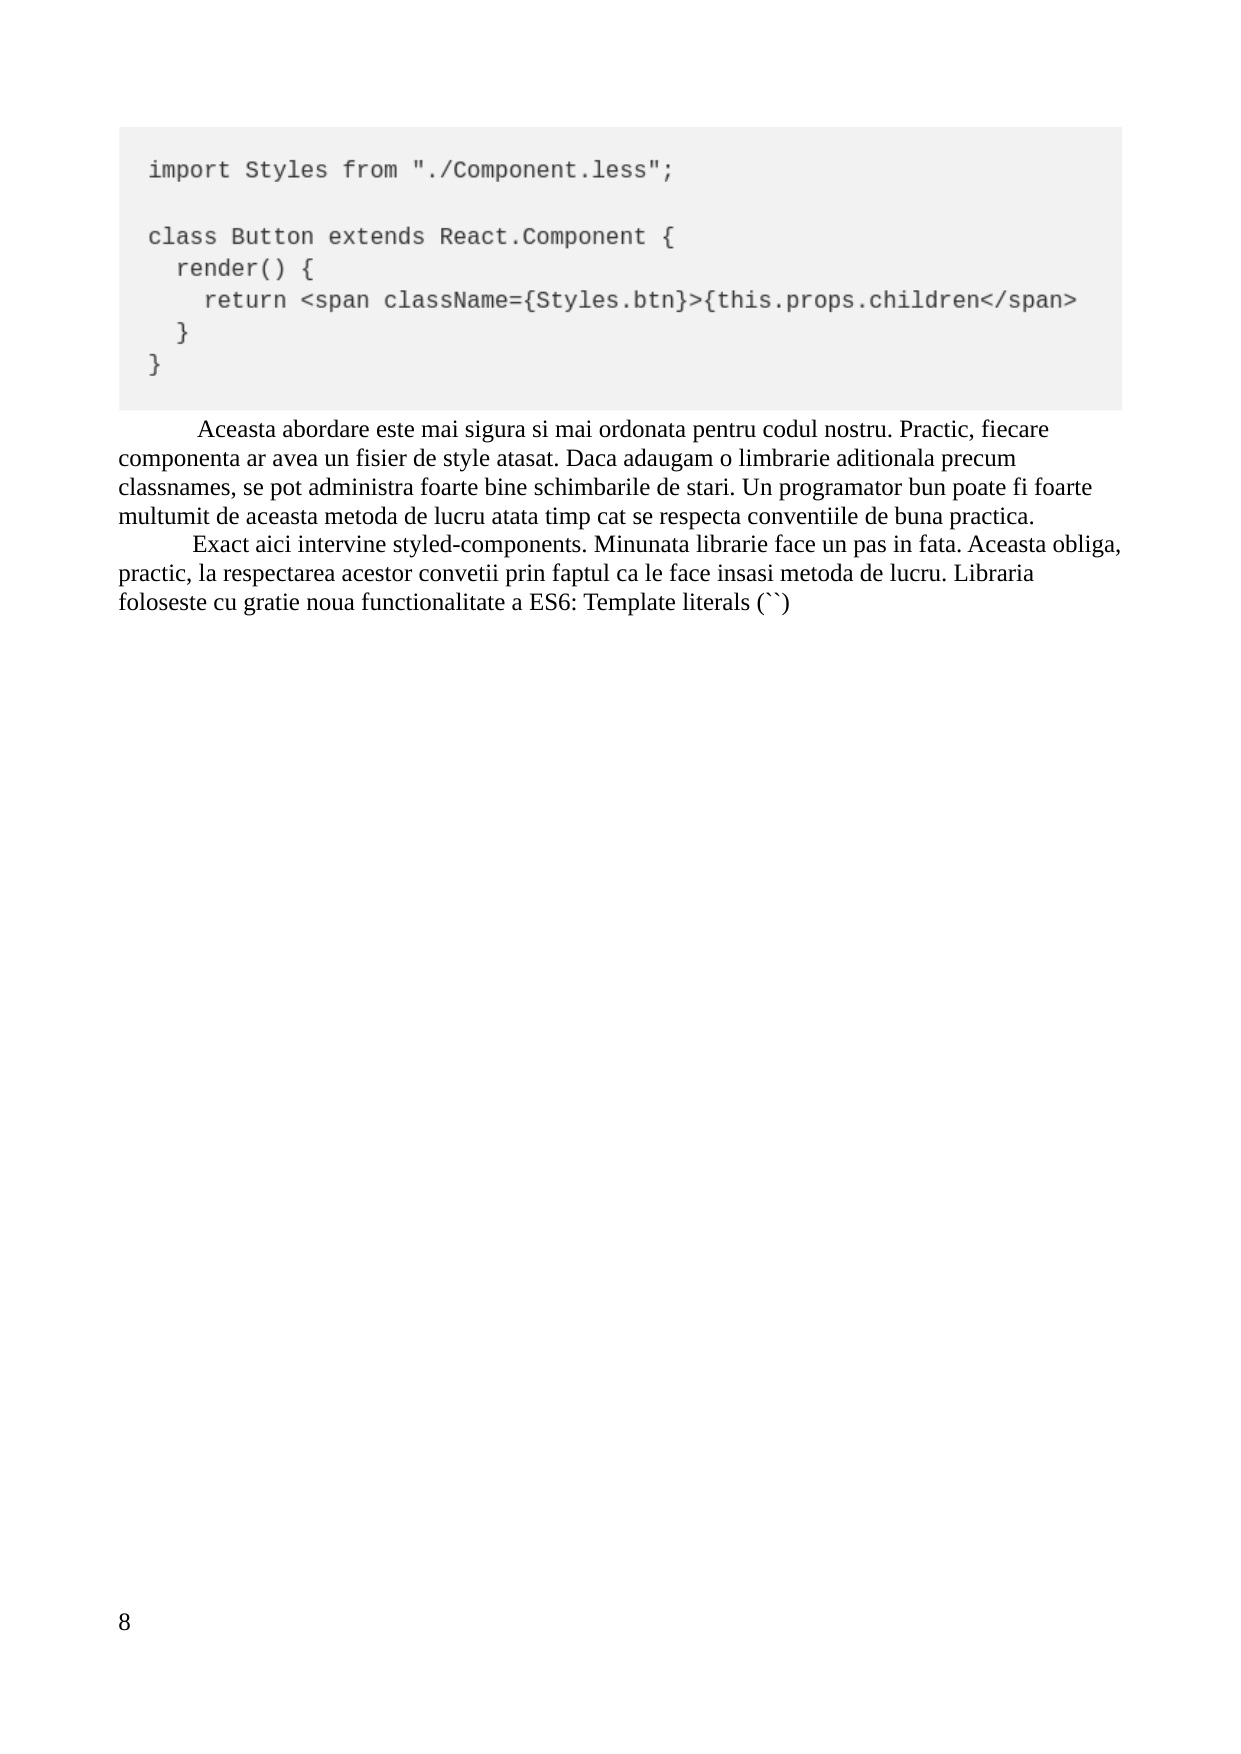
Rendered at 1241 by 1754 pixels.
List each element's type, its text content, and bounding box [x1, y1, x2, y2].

picture [118, 127, 1123, 415]
text [118, 118, 1122, 127]
text Aceasta abordare este mai sigura si mai ordonata pentru codul nostru. Practic, fiecare componenta ar avea un fisier de style atasat. Daca adaugam o limbrarie aditionala precum classnames, se pot administra foarte bine schimbarile de stari. Un programator bun poate fi foarte multumit de aceasta metoda de lucru atata timp cat se respecta conventiile de buna practica. [118, 415, 1122, 529]
text Exact aici intervine styled-components. Minunata librarie face un pas in fata. Aceasta obliga, practic, la respectarea acestor convetii prin faptul ca le face insasi metoda de lucru. Libraria foloseste cu gratie noua functionalitate a ES6: Template literals (``) [118, 529, 1122, 616]
